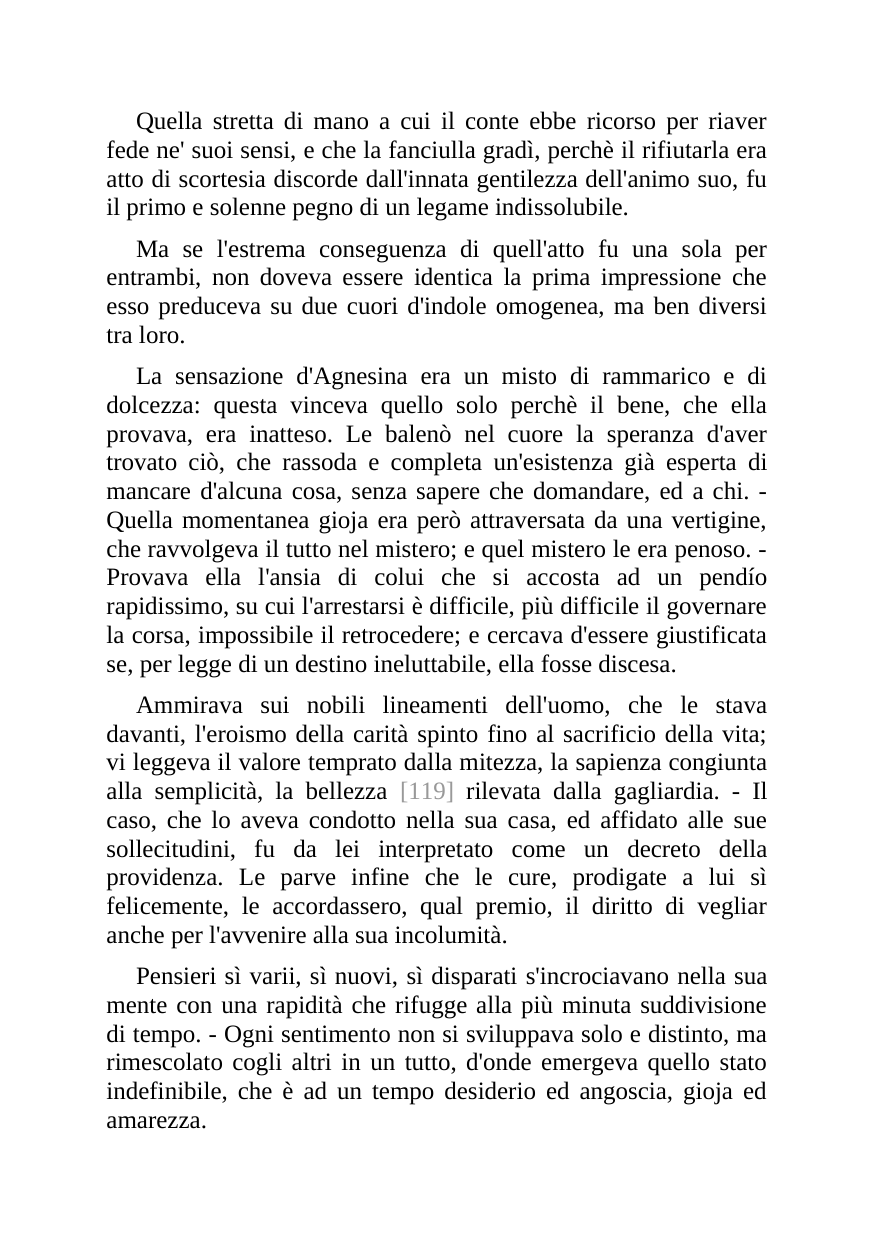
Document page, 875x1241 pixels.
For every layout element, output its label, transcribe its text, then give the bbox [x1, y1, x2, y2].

text Pensieri sì varii, sì nuovi, sì disparati s'incrociavano nella sua mente con una rapidità che rifugge alla più minuta suddivisione di tempo. - Ogni sentimento non si sviluppava solo e distinto, ma rimescolato cogli altri in un tutto, d'onde emergeva quello stato indefinibile, che è ad un tempo desiderio ed angoscia, gioja ed amarezza. [106, 961, 768, 1134]
text Quella stretta di mano a cui il conte ebbe ricorso per riaver fede ne' suoi sensi, e che la fanciulla gradì, perchè il rifiutarla era atto di scortesia discorde dall'innata gentilezza dell'animo suo, fu il primo e solenne pegno di un legame indissolubile. [106, 106, 768, 221]
text Ammirava sui nobili lineamenti dell'uomo, che le stava davanti, l'eroismo della carità spinto fino al sacrificio della vita; vi leggeva il valore temprato dalla mitezza, la sapienza congiunta alla semplicità, la bellezza [119] rilevata dalla gagliardia. - Il caso, che lo aveva condotto nella sua casa, ed affidato alle sue sollecitudini, fu da lei interpretato come un decreto della providenza. Le parve infine che le cure, prodigate a lui sì felicemente, le accordassero, qual premio, il diritto di vegliar anche per l'avvenire alla sua incolumità. [106, 690, 768, 949]
text Ma se l'estrema conseguenza di quell'atto fu una sola per entrambi, non doveva essere identica la prima impressione che esso preduceva su due cuori d'indole omogenea, ma ben diversi tra loro. [106, 234, 768, 349]
text La sensazione d'Agnesina era un misto di rammarico e di dolcezza: questa vinceva quello solo perchè il bene, che ella provava, era inatteso. Le balenò nel cuore la speranza d'aver trovato ciò, che rassoda e completa un'esistenza già esperta di mancare d'alcuna cosa, senza sapere che domandare, ed a chi. - Quella momentanea gioja era però attraversata da una vertigine, che ravvolgeva il tutto nel mistero; e quel mistero le era penoso. - Provava ella l'ansia di colui che si accosta ad un pendío rapidissimo, su cui l'arrestarsi è difficile, più difficile il governare la corsa, impossibile il retrocedere; e cercava d'essere giustificata se, per legge di un destino ineluttabile, ella fosse discesa. [106, 361, 768, 677]
